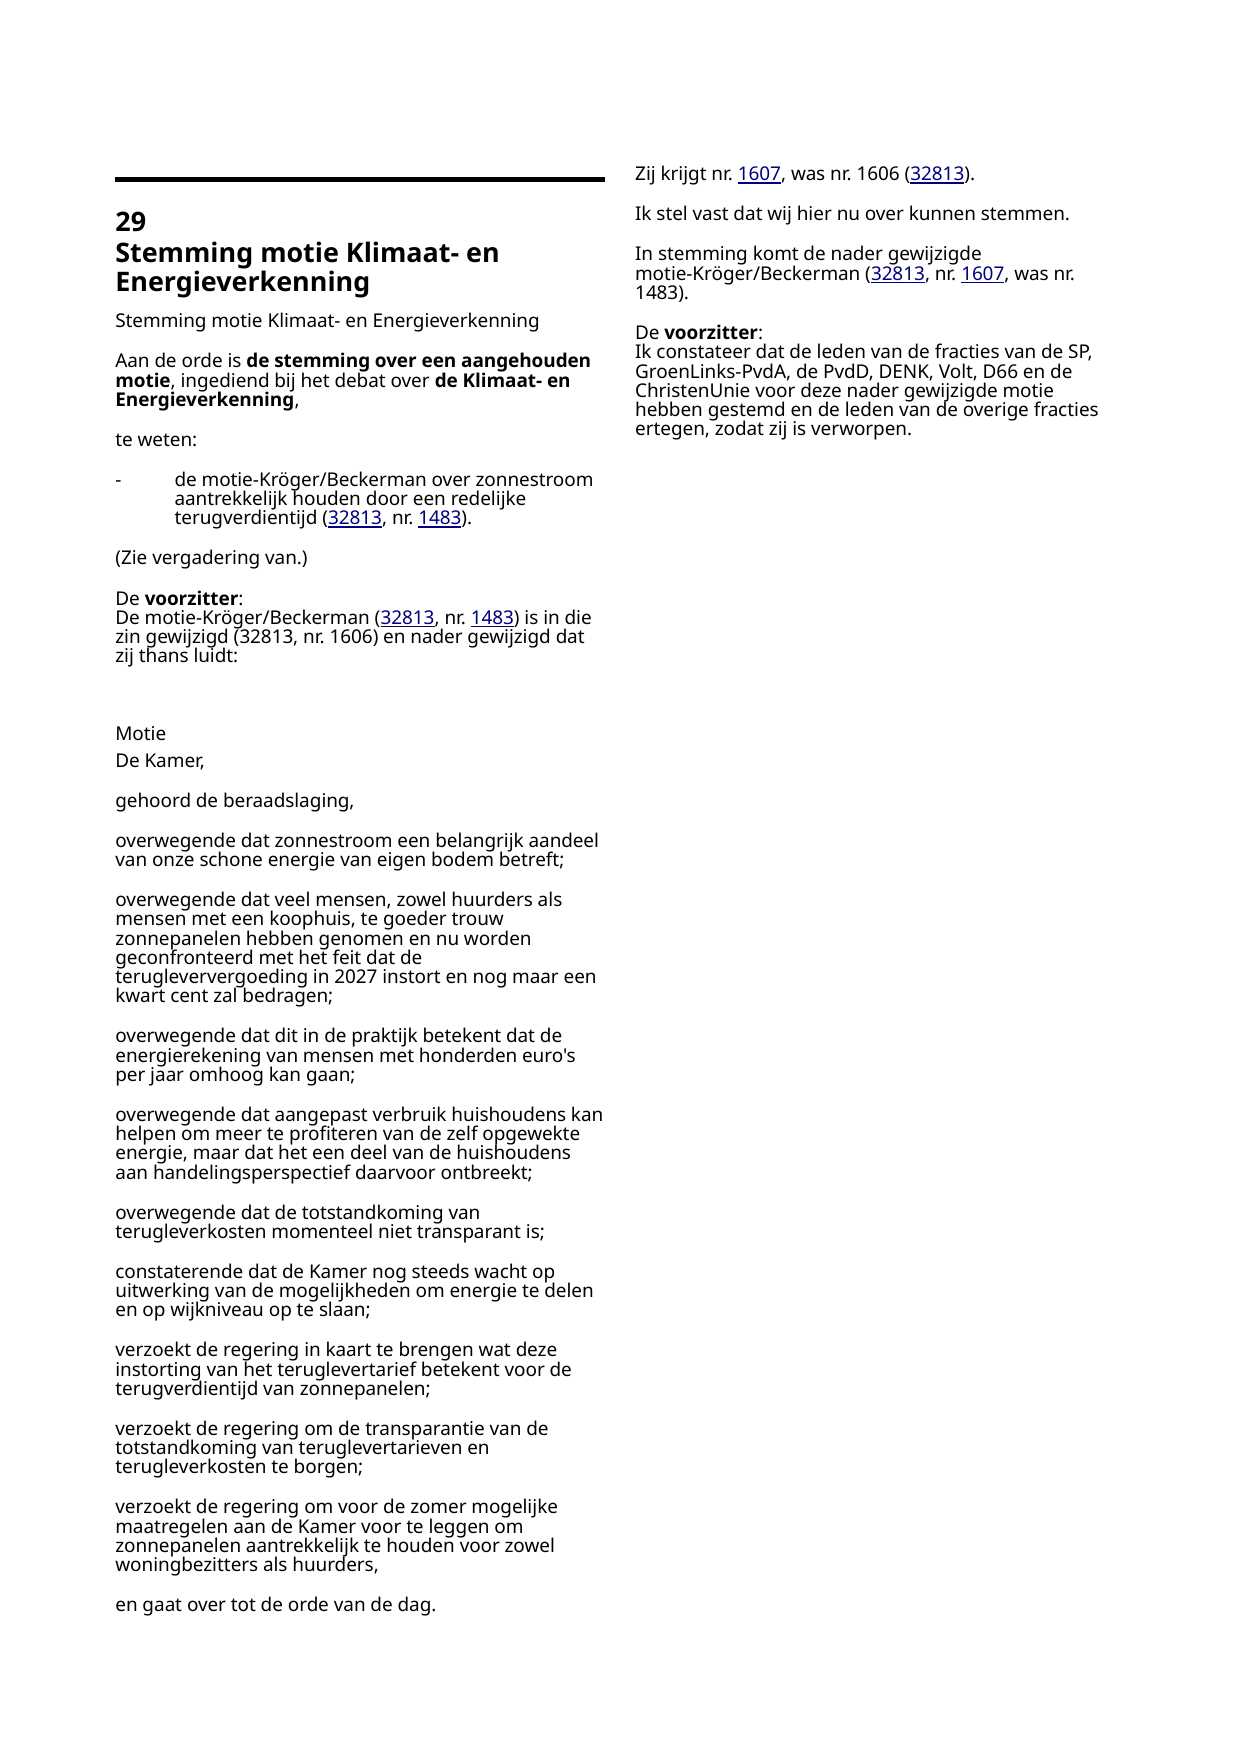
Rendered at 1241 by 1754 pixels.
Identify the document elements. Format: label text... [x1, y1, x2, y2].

list de motie-Kröger/Beckerman over zonnestroom aantrekkelijk houden door een redelijke terugverdientijd (32813, nr. 1483). [115, 471, 605, 529]
text overwegende dat veel mensen, zowel huurders als mensen met een koophuis, te goeder trouw zonnepanelen hebben genomen en nu worden geconfronteerd met het feit dat de terugleververgoeding in 2027 instort en nog maar een kwart cent zal bedragen; [115, 891, 605, 1007]
text verzoekt de regering in kaart te brengen wat deze instorting van het teruglevertarief betekent voor de terugverdientijd van zonnepanelen; [115, 1341, 605, 1399]
text gehoord de beraadslaging, [115, 792, 605, 811]
text Zij krijgt nr. 1607, was nr. 1606 (32813). [635, 165, 1125, 184]
text 29 [115, 203, 605, 239]
text Aan de orde is de stemming over een aangehouden motie, ingediend bij het debat over de Klimaat- en Energieverkenning, [115, 352, 605, 410]
text Stemming motie Klimaat- en Energieverkenning [115, 239, 605, 312]
text Motie [115, 720, 605, 746]
text In stemming komt de nader gewijzigde motie-Kröger/Beckerman (32813, nr. 1607, was nr. 1483). [635, 245, 1125, 303]
text Ik stel vast dat wij hier nu over kunnen stemmen. [635, 205, 1125, 224]
text overwegende dat zonnestroom een belangrijk aandeel van onze schone energie van eigen bodem betreft; [115, 832, 605, 870]
text verzoekt de regering om voor de zomer mogelijke maatregelen aan de Kamer voor te leggen om zonnepanelen aantrekkelijk te houden voor zowel woningbezitters als huurders, [115, 1498, 605, 1576]
text Ik constateer dat de leden van de fracties van de SP, GroenLinks-PvdA, de PvdD, DENK, Volt, D66 en de ChristenUnie voor deze nader gewijzigde motie hebben gestemd en de leden van de overige fracties ertegen, zodat zij is verworpen. [635, 343, 1125, 440]
text De voorzitter: [115, 589, 605, 609]
text verzoekt de regering om de transparantie van de totstandkoming van teruglevertarieven en terugleverkosten te borgen; [115, 1420, 605, 1478]
text De motie-Kröger/Beckerman (32813, nr. 1483) is in die zin gewijzigd (32813, nr. 1606) en nader gewijzigd dat zij thans luidt: [115, 609, 605, 667]
text te weten: [115, 431, 605, 450]
text constaterende dat de Kamer nog steeds wacht op uitwerking van de mogelijkheden om energie te delen en op wijkniveau op te slaan; [115, 1263, 605, 1321]
text De voorzitter: [635, 324, 1125, 343]
text overwegende dat de totstandkoming van terugleverkosten momenteel niet transparant is; [115, 1204, 605, 1242]
text Stemming motie Klimaat- en Energieverkenning [115, 312, 605, 332]
text en gaat over tot de orde van de dag. [115, 1596, 605, 1616]
text overwegende dat dit in de praktijk betekent dat de energierekening van mensen met honderden euro's per jaar omhoog kan gaan; [115, 1027, 605, 1085]
text overwegende dat aangepast verbruik huishoudens kan helpen om meer te profiteren van de zelf opgewekte energie, maar dat het een deel van de huishoudens aan handelingsperspectief daarvoor ontbreekt; [115, 1106, 605, 1183]
text (Zie vergadering van.) [115, 549, 605, 569]
text De Kamer, [115, 752, 605, 771]
